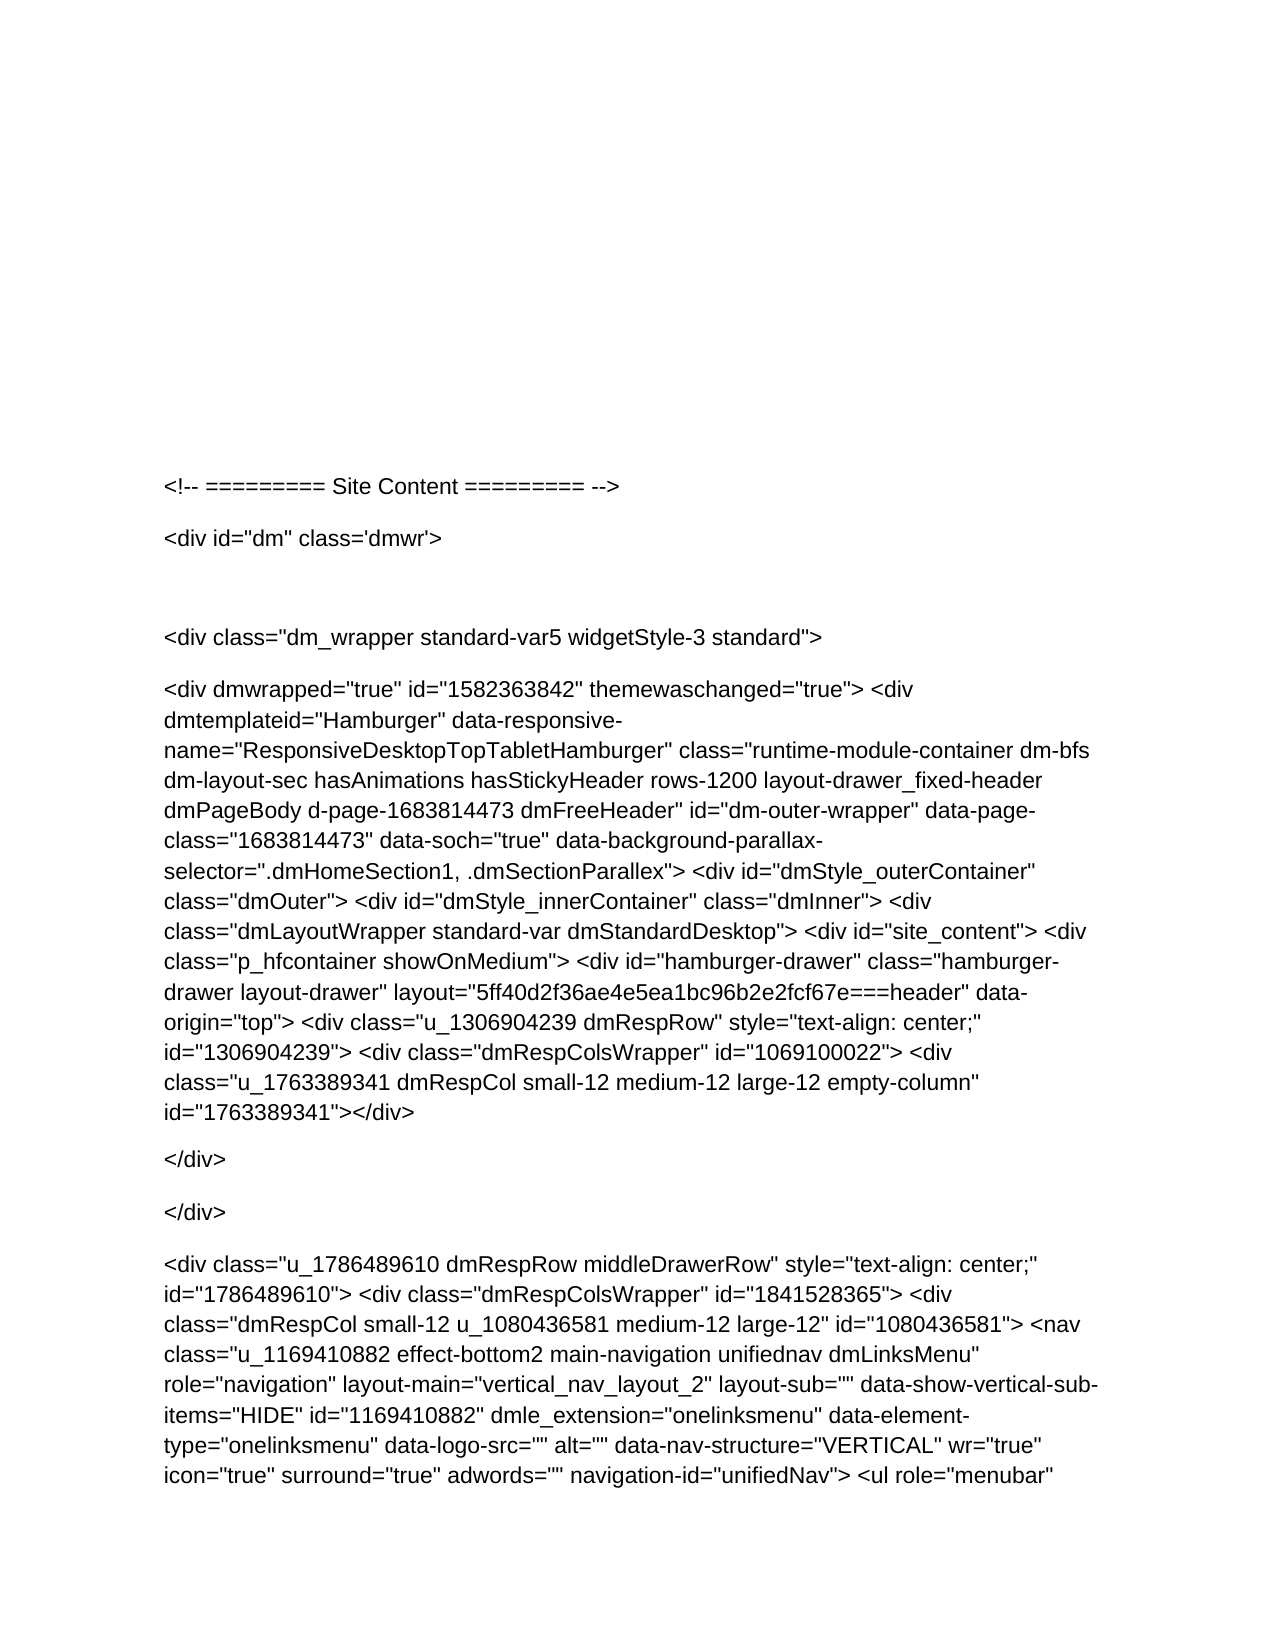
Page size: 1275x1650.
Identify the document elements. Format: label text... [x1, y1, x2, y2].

table_cell [153, 410, 1125, 462]
table_cell [153, 306, 1125, 358]
table_cell [153, 567, 1125, 614]
table_cell <div dmwrapped="true" id="1582363842" themewaschanged="true"> <div dmtemplateid="Hamburger" data-responsive-name="ResponsiveDesktopTopTabletHamburger" class="runtime-module-container dm-bfs dm-layout-sec hasAnimations hasStickyHeader rows-1200 layout-drawer_fixed-header dmPageBody d-page-1683814473 dmFreeHeader" id="dm-outer-wrapper" data-page-class="1683814473" data-soch="true" data-background-parallax-selector=".dmHomeSection1, .dmSectionParallex"> <div id="dmStyle_outerContainer" class="dmOuter"> <div id="dmStyle_innerContainer" class="dmInner"> <div class="dmLayoutWrapper standard-var dmStandardDesktop"> <div id="site_content"> <div class="p_hfcontainer showOnMedium"> <div id="hamburger-drawer" class="hamburger-drawer layout-drawer" layout="5ff40d2f36ae4e5ea1bc96b2e2fcf67e===header" data-origin="top"> <div class="u_1306904239 dmRespRow" style="text-align: center;" id="1306904239"> <div class="dmRespColsWrapper" id="1069100022"> <div class="u_1763389341 dmRespCol small-12 medium-12 large-12 empty-column" id="1763389341"></div> [153, 666, 1125, 1136]
table_cell <div class="u_1786489610 dmRespRow middleDrawerRow" style="text-align: center;" id="1786489610"> <div class="dmRespColsWrapper" id="1841528365"> <div class="dmRespCol small-12 u_1080436581 medium-12 large-12" id="1080436581"> <nav class="u_1169410882 effect-bottom2 main-navigation unifiednav dmLinksMenu" role="navigation" layout-main="vertical_nav_layout_2" layout-sub="" data-show-vertical-sub-items="HIDE" id="1169410882" dmle_extension="onelinksmenu" data-element-type="onelinksmenu" data-logo-src="" alt="" data-nav-structure="VERTICAL" wr="true" icon="true" surround="true" adwords="" navigation-id="unifiedNav"> <ul role="menubar" [153, 1240, 1125, 1499]
table_cell [153, 150, 1125, 202]
table_cell [153, 358, 1125, 410]
table_cell <div class="dm_wrapper standard-var5 widgetStyle-3 standard"> [153, 614, 1125, 666]
table_cell [153, 202, 1125, 254]
table_cell </div> [153, 1136, 1125, 1188]
table_cell </div> [153, 1188, 1125, 1240]
table_cell <!-- ========= Site Content ========= --> [153, 463, 1125, 514]
table_cell <div id="dm" class='dmwr'> [153, 515, 1125, 567]
table_cell [153, 254, 1125, 306]
